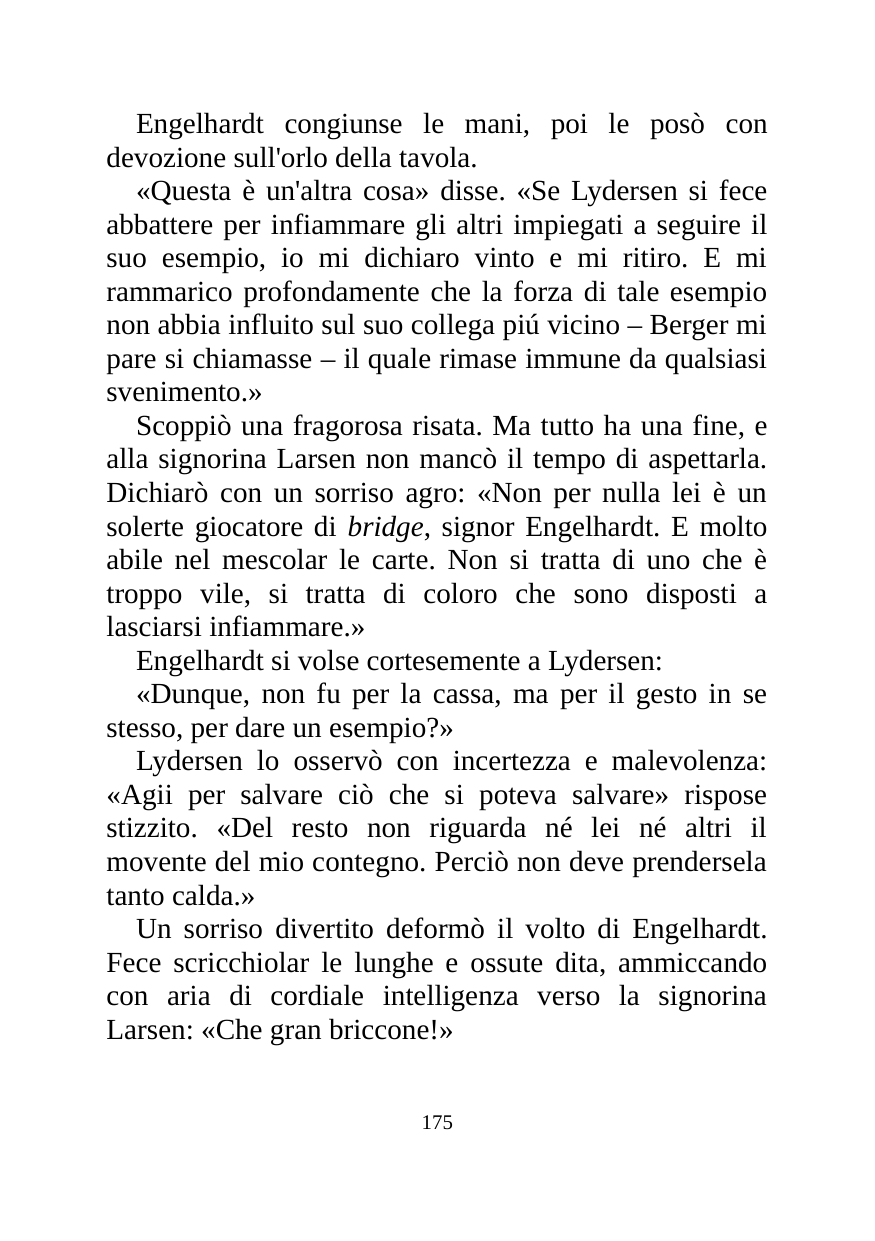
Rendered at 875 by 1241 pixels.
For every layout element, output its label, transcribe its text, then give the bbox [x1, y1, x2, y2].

text «Questa è un'altra cosa» disse. «Se Lydersen si fece abbattere per infiammare gli altri impiegati a seguire il suo esempio, io mi dichiaro vinto e mi ritiro. E mi rammarico profondamente che la forza di tale esempio non abbia influito sul suo collega piú vicino – Berger mi pare si chiamasse – il quale rimase immune da qualsiasi svenimento.» [106, 173, 768, 408]
text Lydersen lo osservò con incertezza e malevolenza: «Agii per salvare ciò che si poteva salvare» rispose stizzito. «Del resto non riguarda né lei né altri il movente del mio contegno. Perciò non deve prendersela tanto calda.» [106, 743, 768, 911]
text Un sorriso divertito deformò il volto di Engelhardt. Fece scricchiolar le lunghe e ossute dita, ammiccando con aria di cordiale intelligenza verso la signorina Larsen: «Che gran briccone!» [106, 911, 768, 1045]
text Engelhardt si volse cortesemente a Lydersen: [106, 643, 768, 676]
text «Dunque, non fu per la cassa, ma per il gesto in se stesso, per dare un esempio?» [106, 676, 768, 743]
text Engelhardt congiunse le mani, poi le posò con devozione sull'orlo della tavola. [106, 106, 768, 173]
text Scoppiò una fragorosa risata. Ma tutto ha una fine, e alla signorina Larsen non mancò il tempo di aspettarla. Dichiarò con un sorriso agro: «Non per nulla lei è un solerte giocatore di bridge, signor Engelhardt. E molto abile nel mescolar le carte. Non si tratta di uno che è troppo vile, si tratta di coloro che sono disposti a lasciarsi infiammare.» [106, 408, 768, 643]
